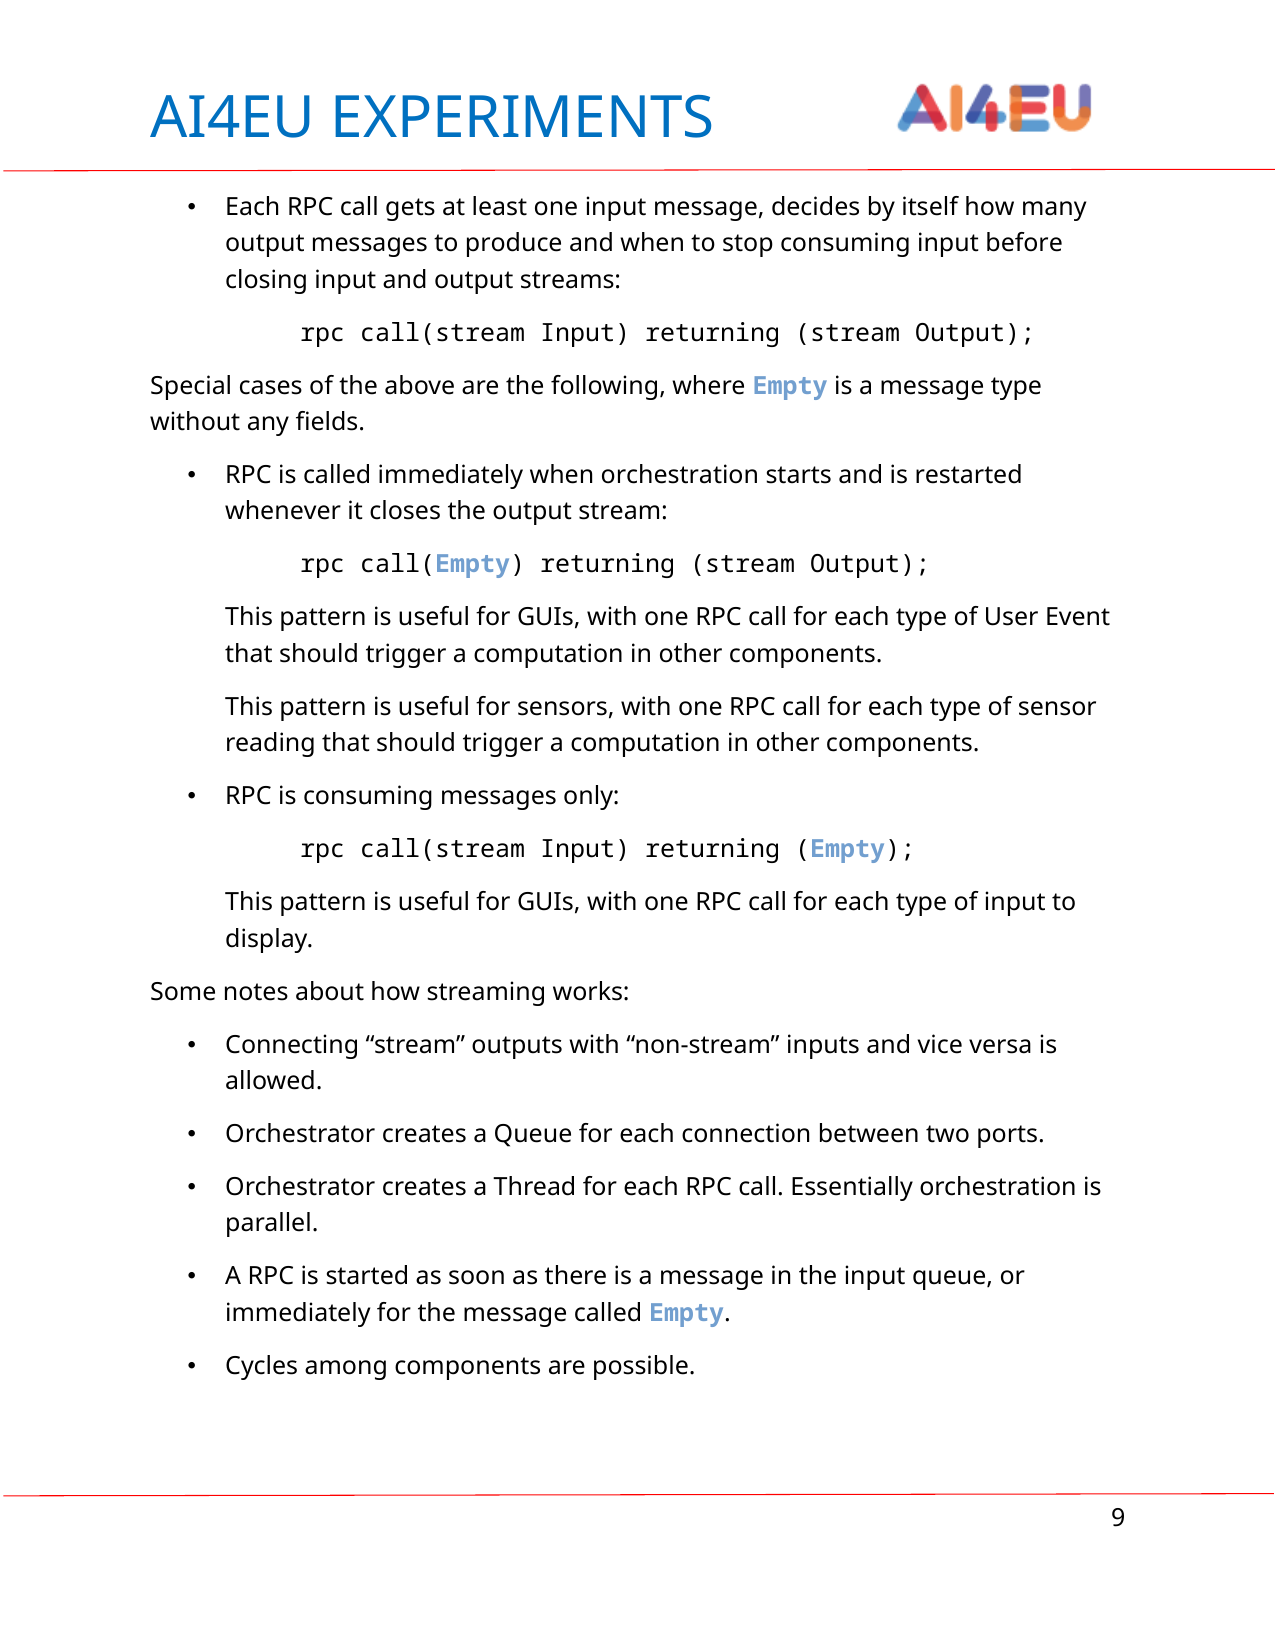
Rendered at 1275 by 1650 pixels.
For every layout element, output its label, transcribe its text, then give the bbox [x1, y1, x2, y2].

list Connecting “stream” outputs with “non-stream” inputs and vice versa is allowed. [187, 1026, 1125, 1097]
list A RPC is started as soon as there is a message in the input queue, or immediately for the message called Empty. [187, 1258, 1125, 1328]
list Each RPC call gets at least one input message, decides by itself how many output messages to produce and when to stop consuming input before closing input and output streams: [187, 188, 1125, 295]
text This pattern is useful for GUIs, with one RPC call for each type of User Event that should trigger a computation in other components. [225, 599, 1125, 669]
text Some notes about how streaming works: [150, 973, 1125, 1007]
list Cycles among components are possible. [187, 1347, 1125, 1381]
list Orchestrator creates a Queue for each connection between two ports. [187, 1116, 1125, 1150]
text This pattern is useful for sensors, with one RPC call for each type of sensor reading that should trigger a computation in other components. [225, 688, 1125, 759]
picture [892, 78, 1099, 143]
text Special cases of the above are the following, where Empty is a message type without any fields. [150, 367, 1125, 438]
list Orchestrator creates a Thread for each RPC call. Essentially orchestration is parallel. [187, 1169, 1125, 1239]
text rpc call(stream Input) returning (stream Output); [300, 314, 1125, 348]
text rpc call(stream Input) returning (Empty); [150, 831, 1125, 865]
list RPC is called immediately when orchestration starts and is restarted whenever it closes the output stream: [187, 457, 1125, 527]
text rpc call(Empty) returning (stream Output); [300, 546, 1125, 580]
list RPC is consuming messages only: [187, 778, 1125, 812]
text This pattern is useful for GUIs, with one RPC call for each type of input to display. [225, 884, 1125, 954]
